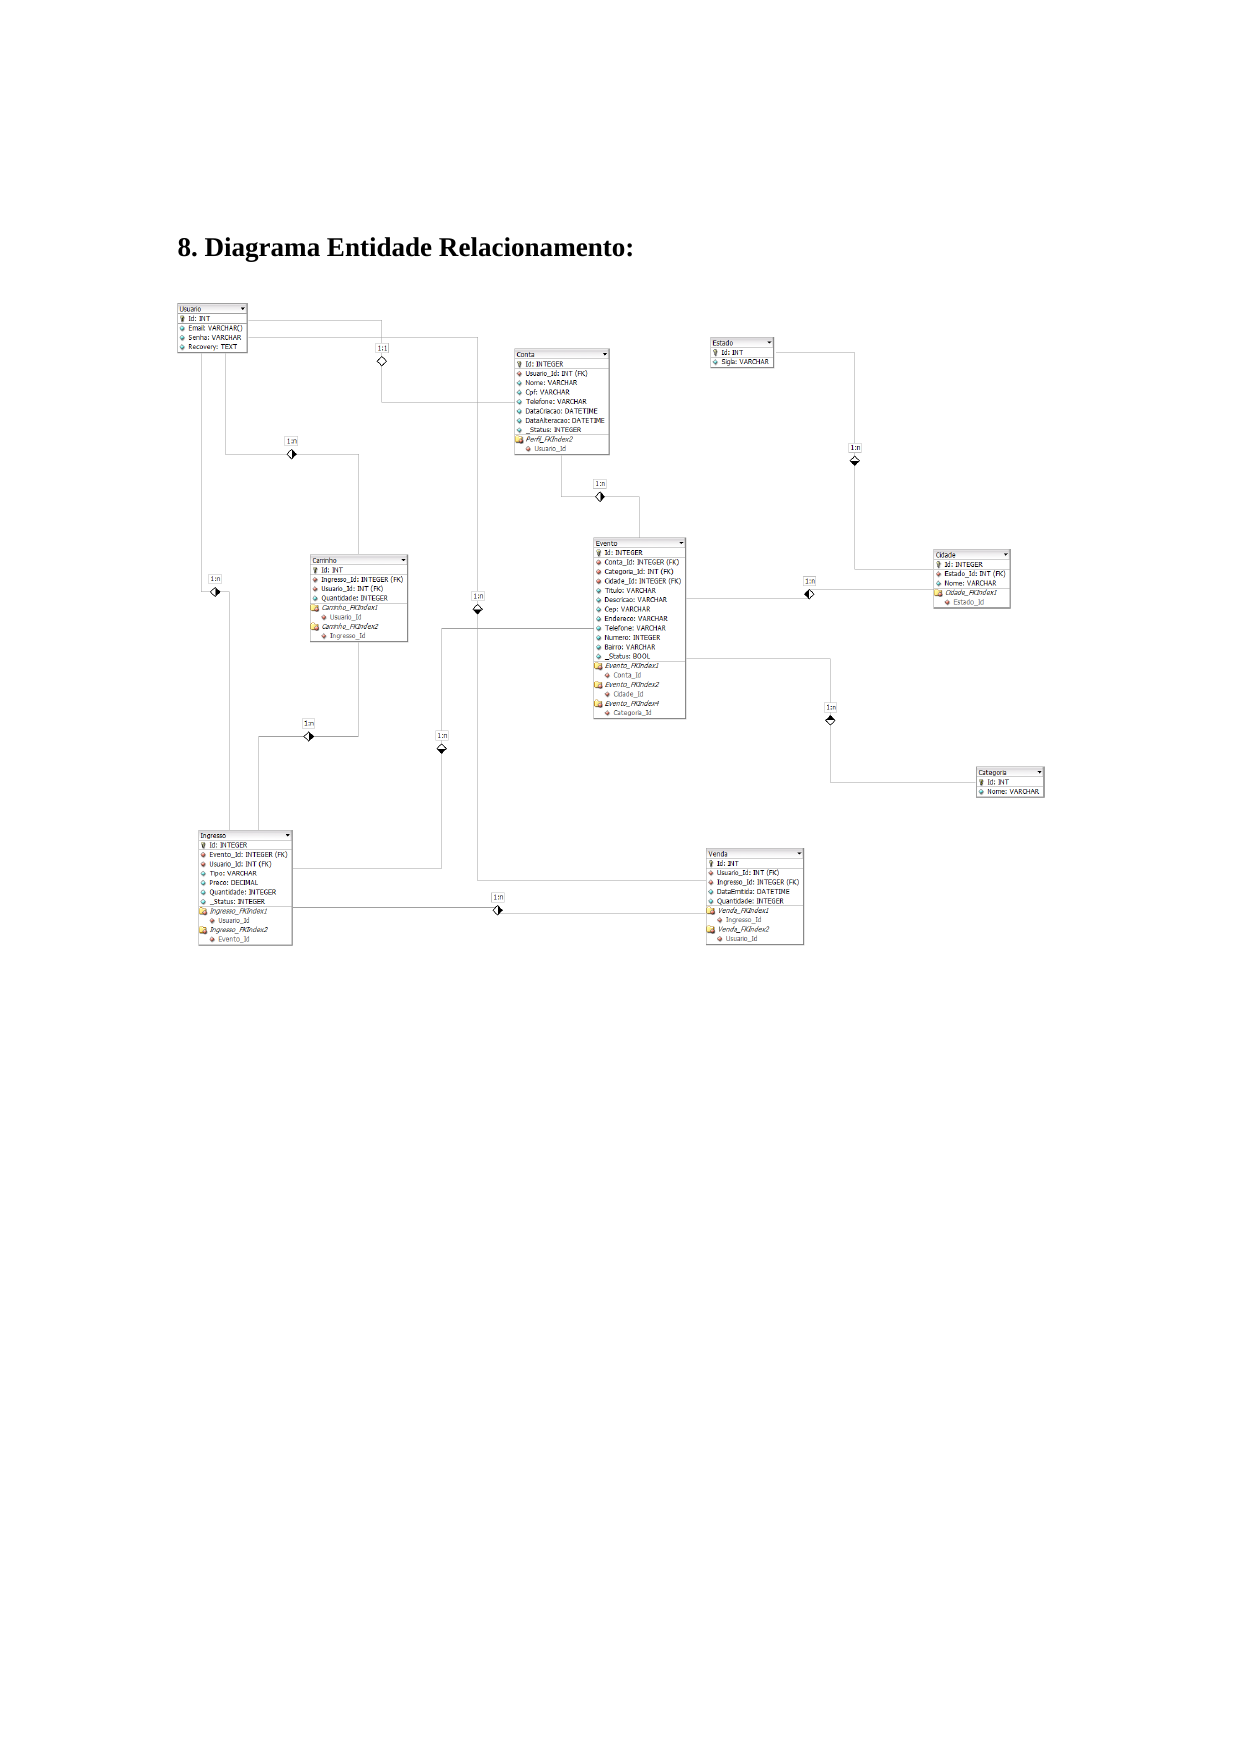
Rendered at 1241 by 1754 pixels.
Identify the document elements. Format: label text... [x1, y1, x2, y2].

subtitle 8. Diagrama Entidade Relacionamento: [177, 232, 1063, 263]
picture [177, 303, 1063, 969]
